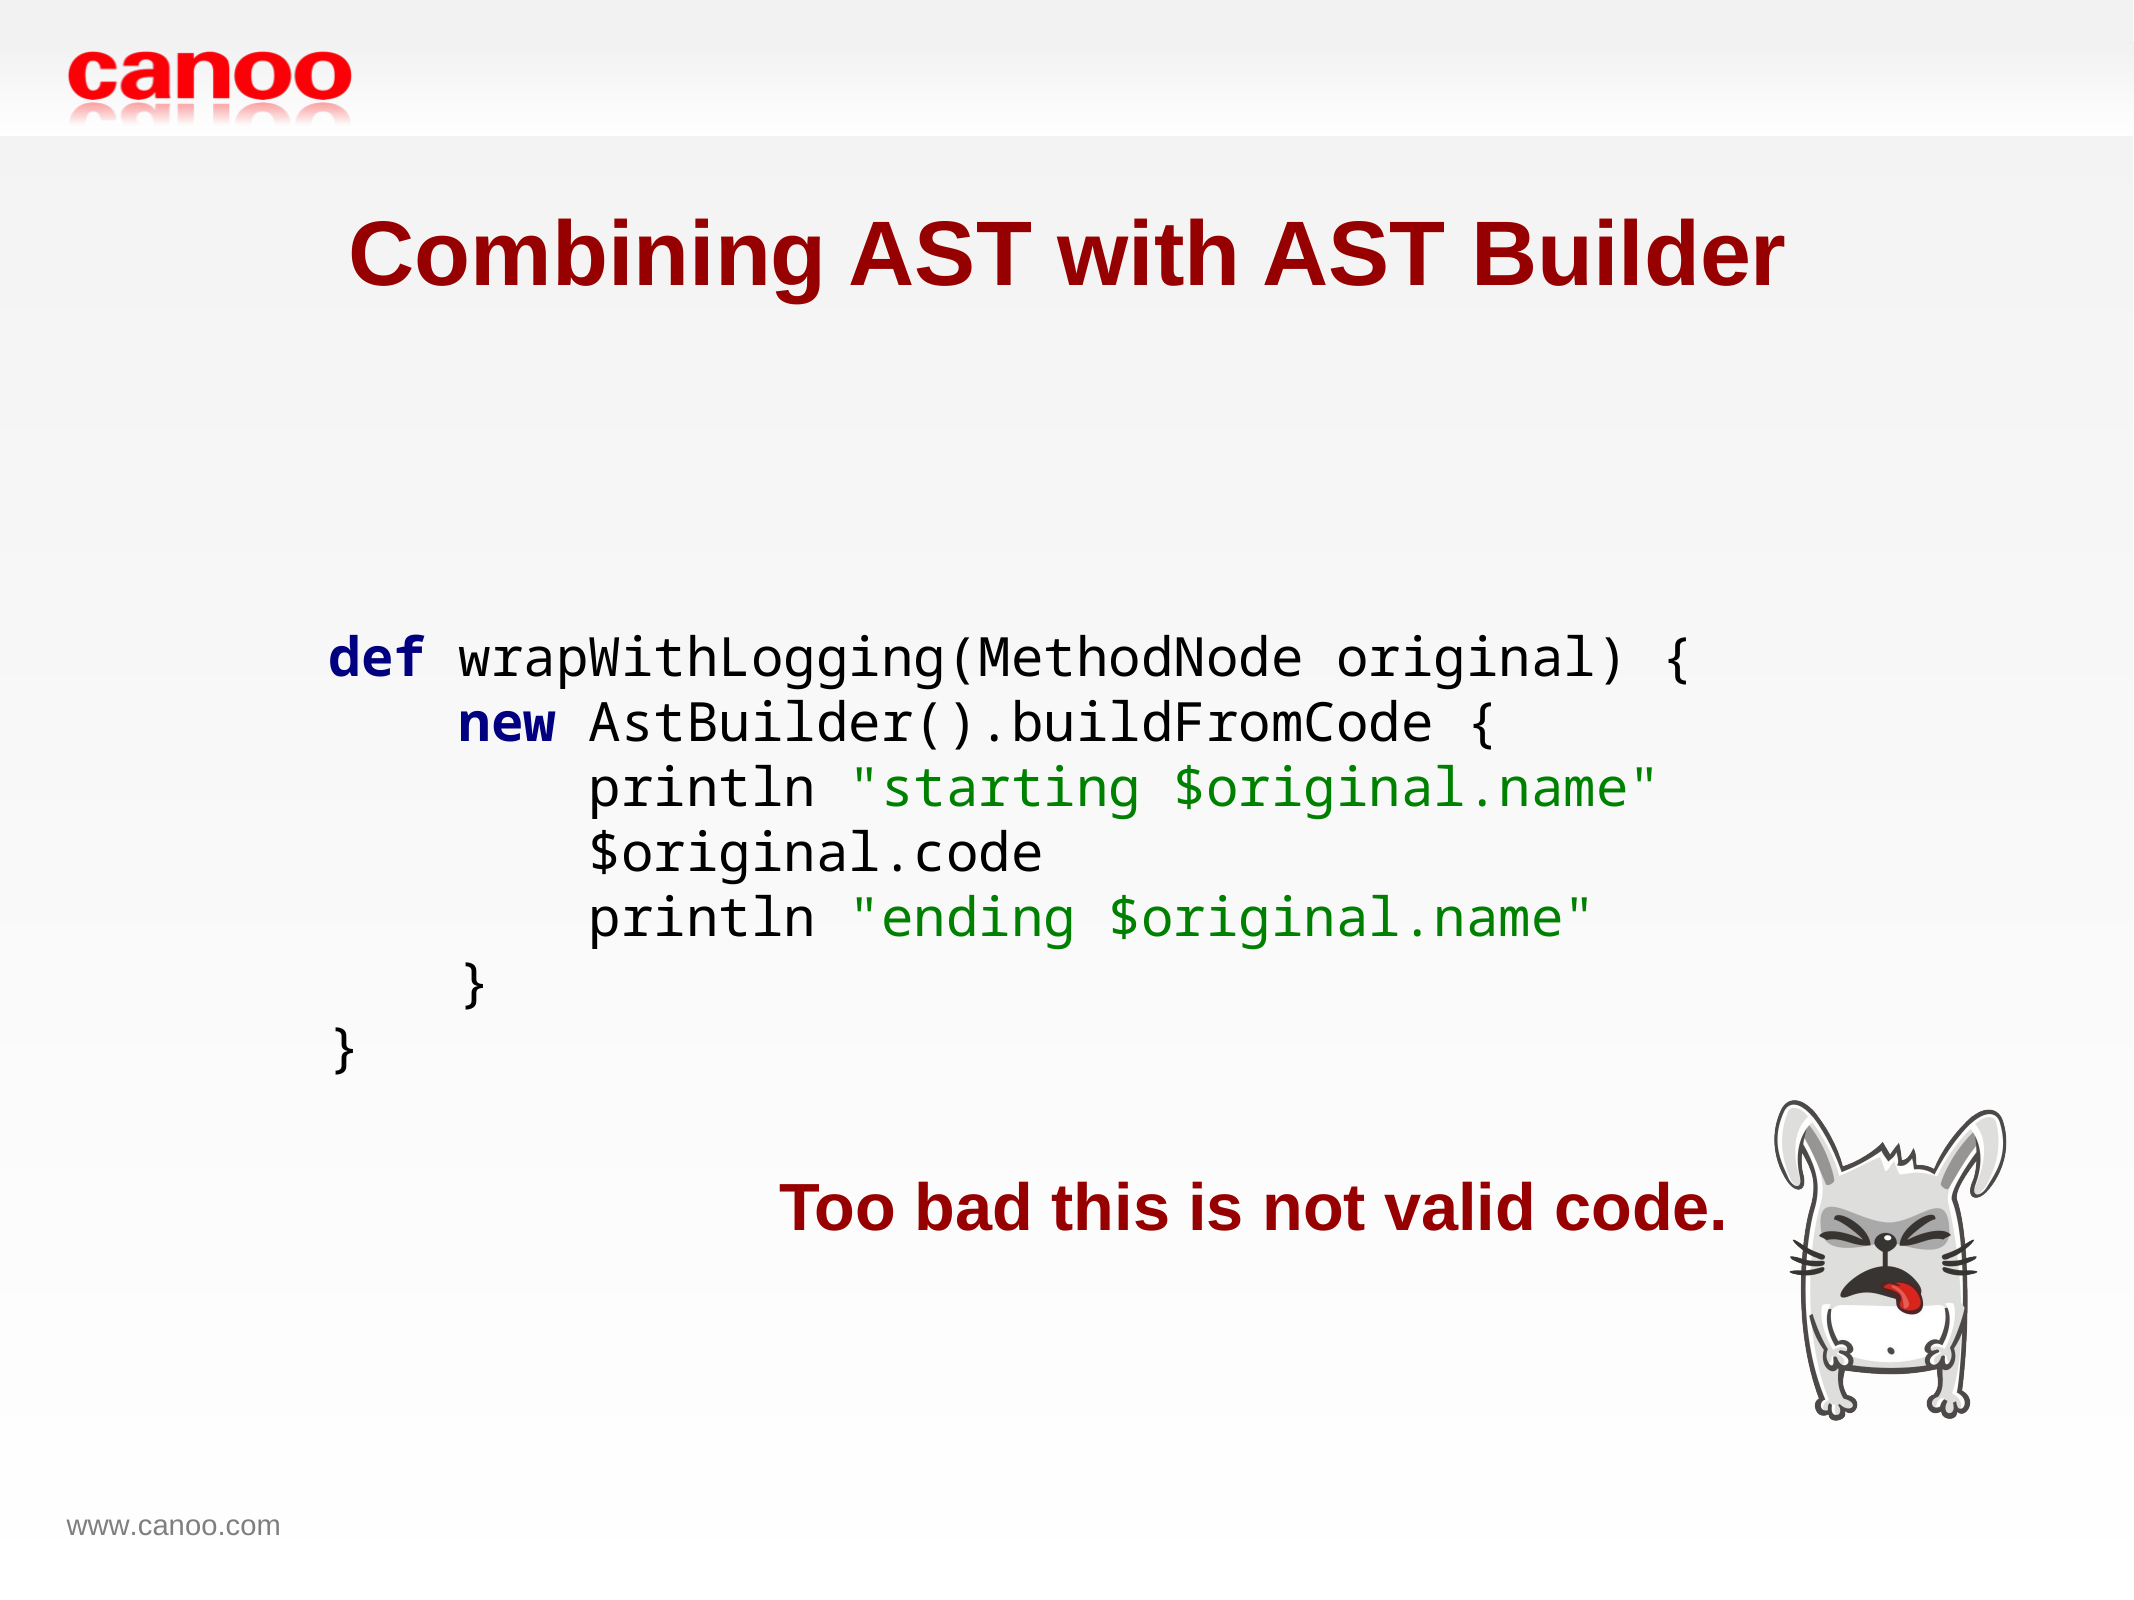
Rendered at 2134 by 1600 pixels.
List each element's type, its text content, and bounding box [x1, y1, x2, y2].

subtitle def wrapWithLogging(MethodNode original) { new AstBuilder().buildFromCode { println "starting $original.name" $original.code println "ending $original.name" } } [328, 371, 1805, 1414]
title Too bad this is not valid code. [138, 1149, 1738, 1259]
picture [1773, 1096, 2010, 1421]
title Combining AST with AST Builder [62, 185, 2075, 313]
picture [65, 48, 353, 154]
